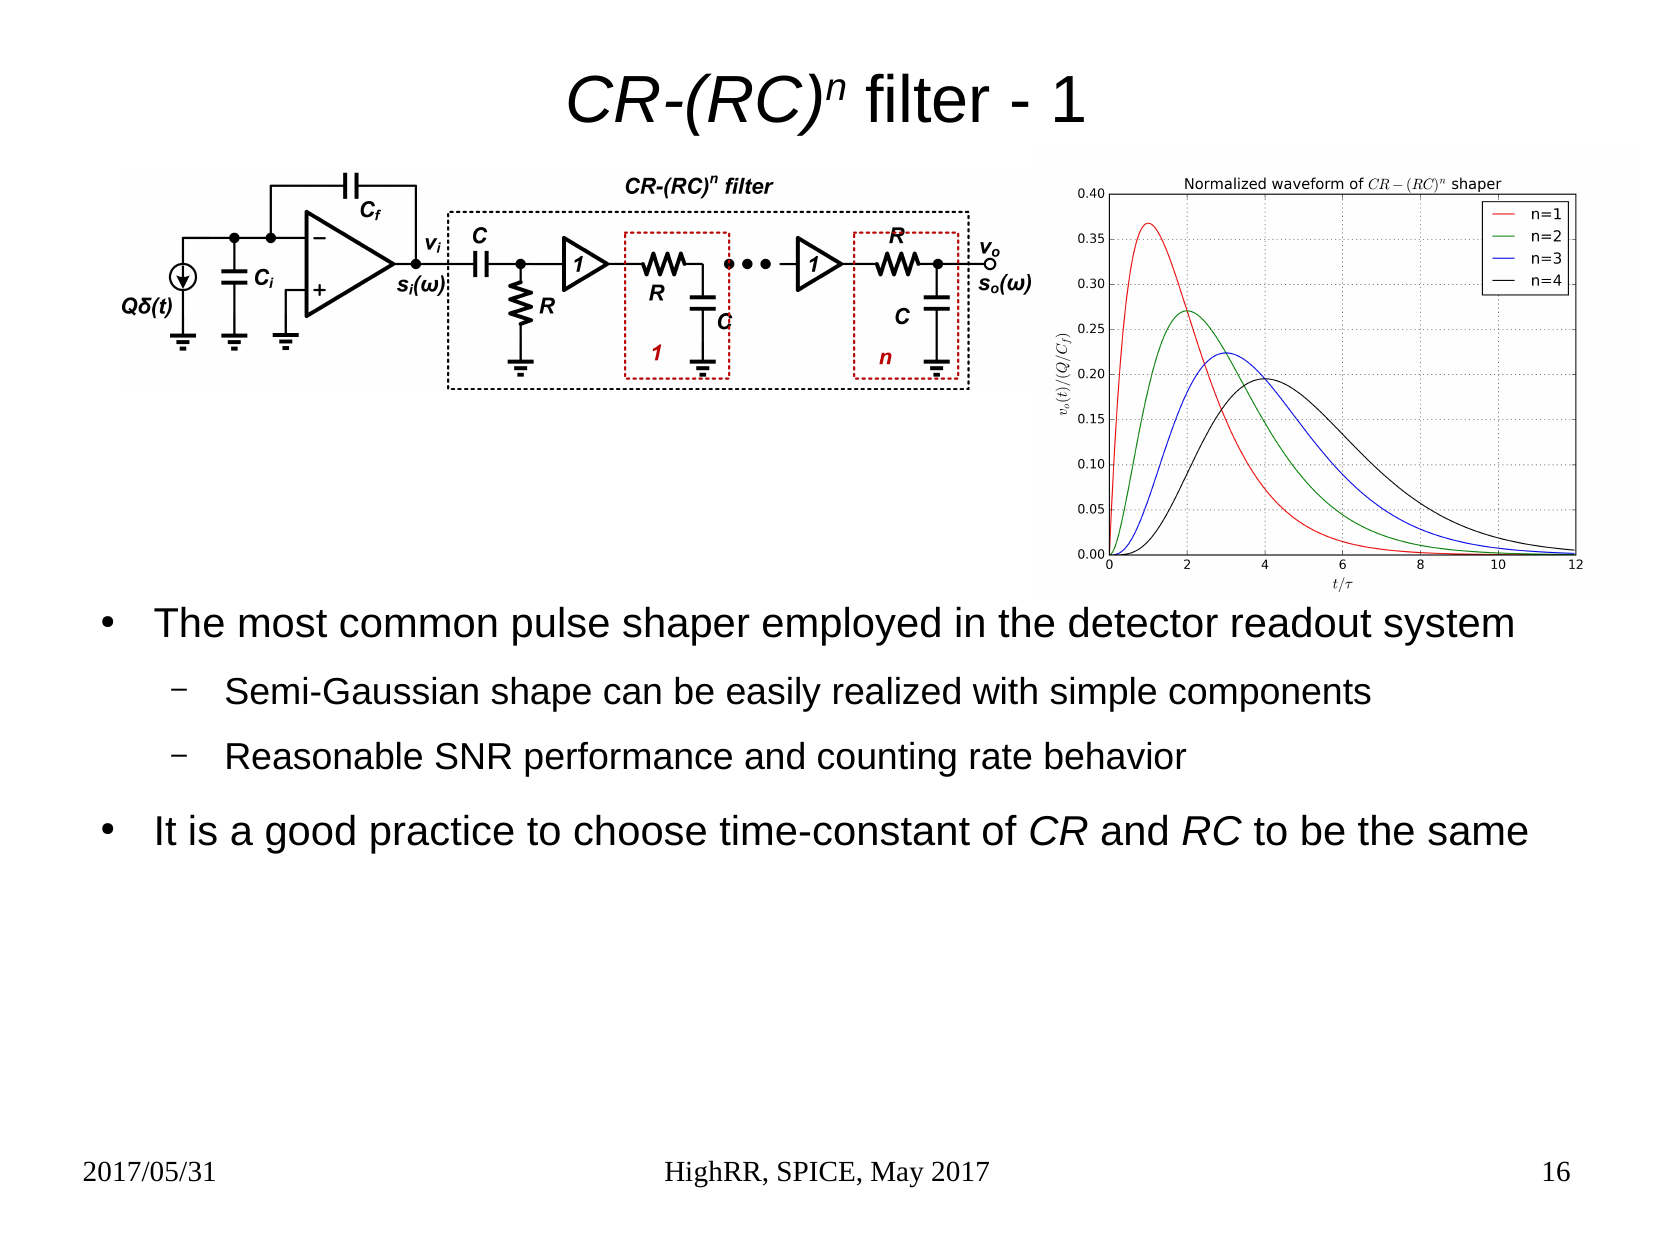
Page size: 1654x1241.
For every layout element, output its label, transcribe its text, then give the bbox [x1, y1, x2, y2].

picture [1034, 149, 1636, 601]
picture [120, 168, 1032, 391]
title CR-(RC)n filter - 1 [82, 49, 1571, 151]
list The most common pulse shaper employed in the detector readout system Semi-Gaussian shape can be easily realized with simple components Reasonable SNR performance and counting rate behavior It is a good practice to choose time-constant of CR and RC to be the same [82, 600, 1571, 1141]
